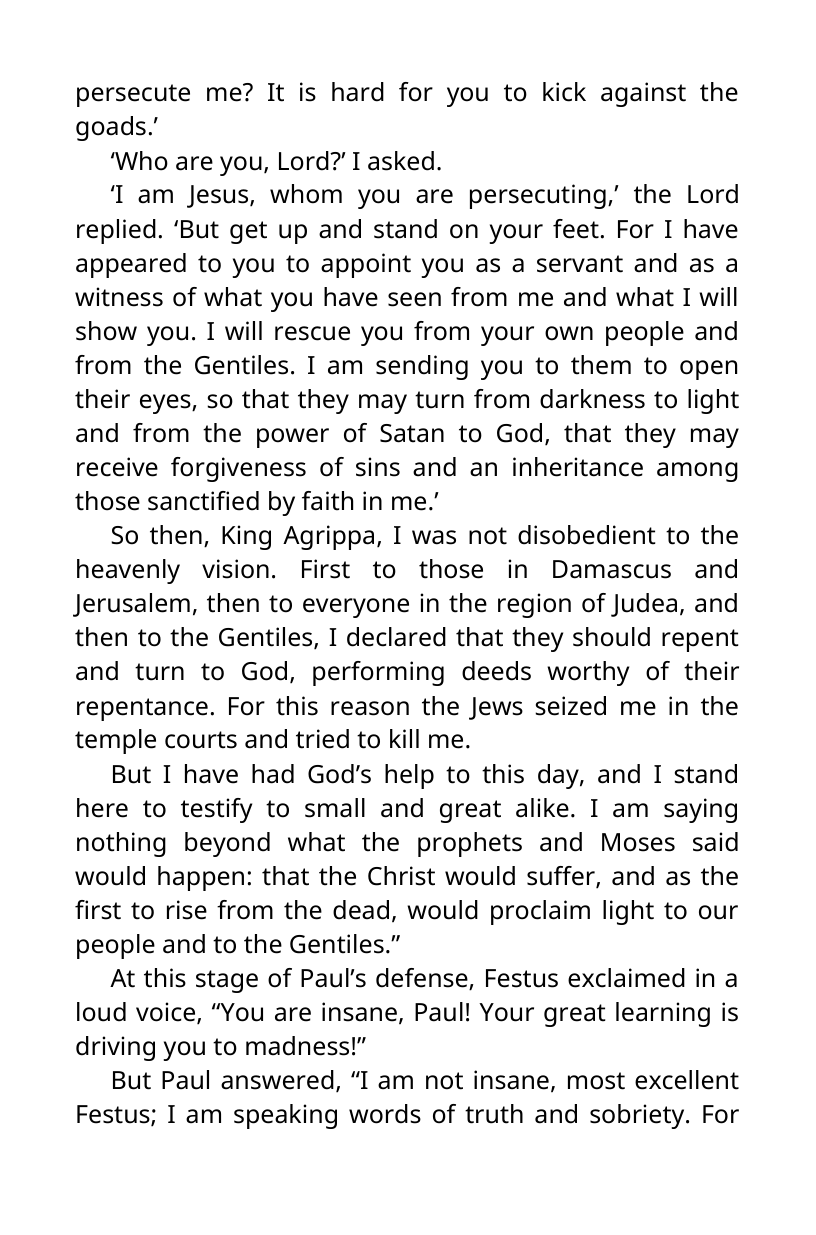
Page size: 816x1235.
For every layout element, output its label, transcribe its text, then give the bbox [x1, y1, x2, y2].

text But I have had God’s help to this day, and I stand here to testify to small and great alike. I am saying nothing beyond what the prophets and Moses said would happen: that the Christ would suffer, and as the first to rise from the dead, would proclaim light to our people and to the Gentiles.” [75, 756, 740, 961]
text But Paul answered, “I am not insane, most excellent Festus; I am speaking words of truth and sobriety. For [75, 1063, 740, 1131]
text ‘Who are you, Lord?’ I asked. [75, 143, 740, 177]
text At this stage of Paul’s defense, Festus exclaimed in a loud voice, “You are insane, Paul! Your great learning is driving you to madness!” [75, 961, 740, 1063]
text So then, King Agrippa, I was not disobedient to the heavenly vision. First to those in Damascus and Jerusalem, then to everyone in the region of Judea, and then to the Gentiles, I declared that they should repent and turn to God, performing deeds worthy of their repentance. For this reason the Jews seized me in the temple courts and tried to kill me. [75, 518, 740, 756]
text persecute me? It is hard for you to kick against the goads.’ [75, 75, 740, 143]
text ‘I am Jesus, whom you are persecuting,’ the Lord replied. ‘But get up and stand on your feet. For I have appeared to you to appoint you as a servant and as a witness of what you have seen from me and what I will show you. I will rescue you from your own people and from the Gentiles. I am sending you to them to open their eyes, so that they may turn from darkness to light and from the power of Satan to God, that they may receive forgiveness of sins and an inheritance among those sanctified by faith in me.’ [75, 177, 740, 518]
